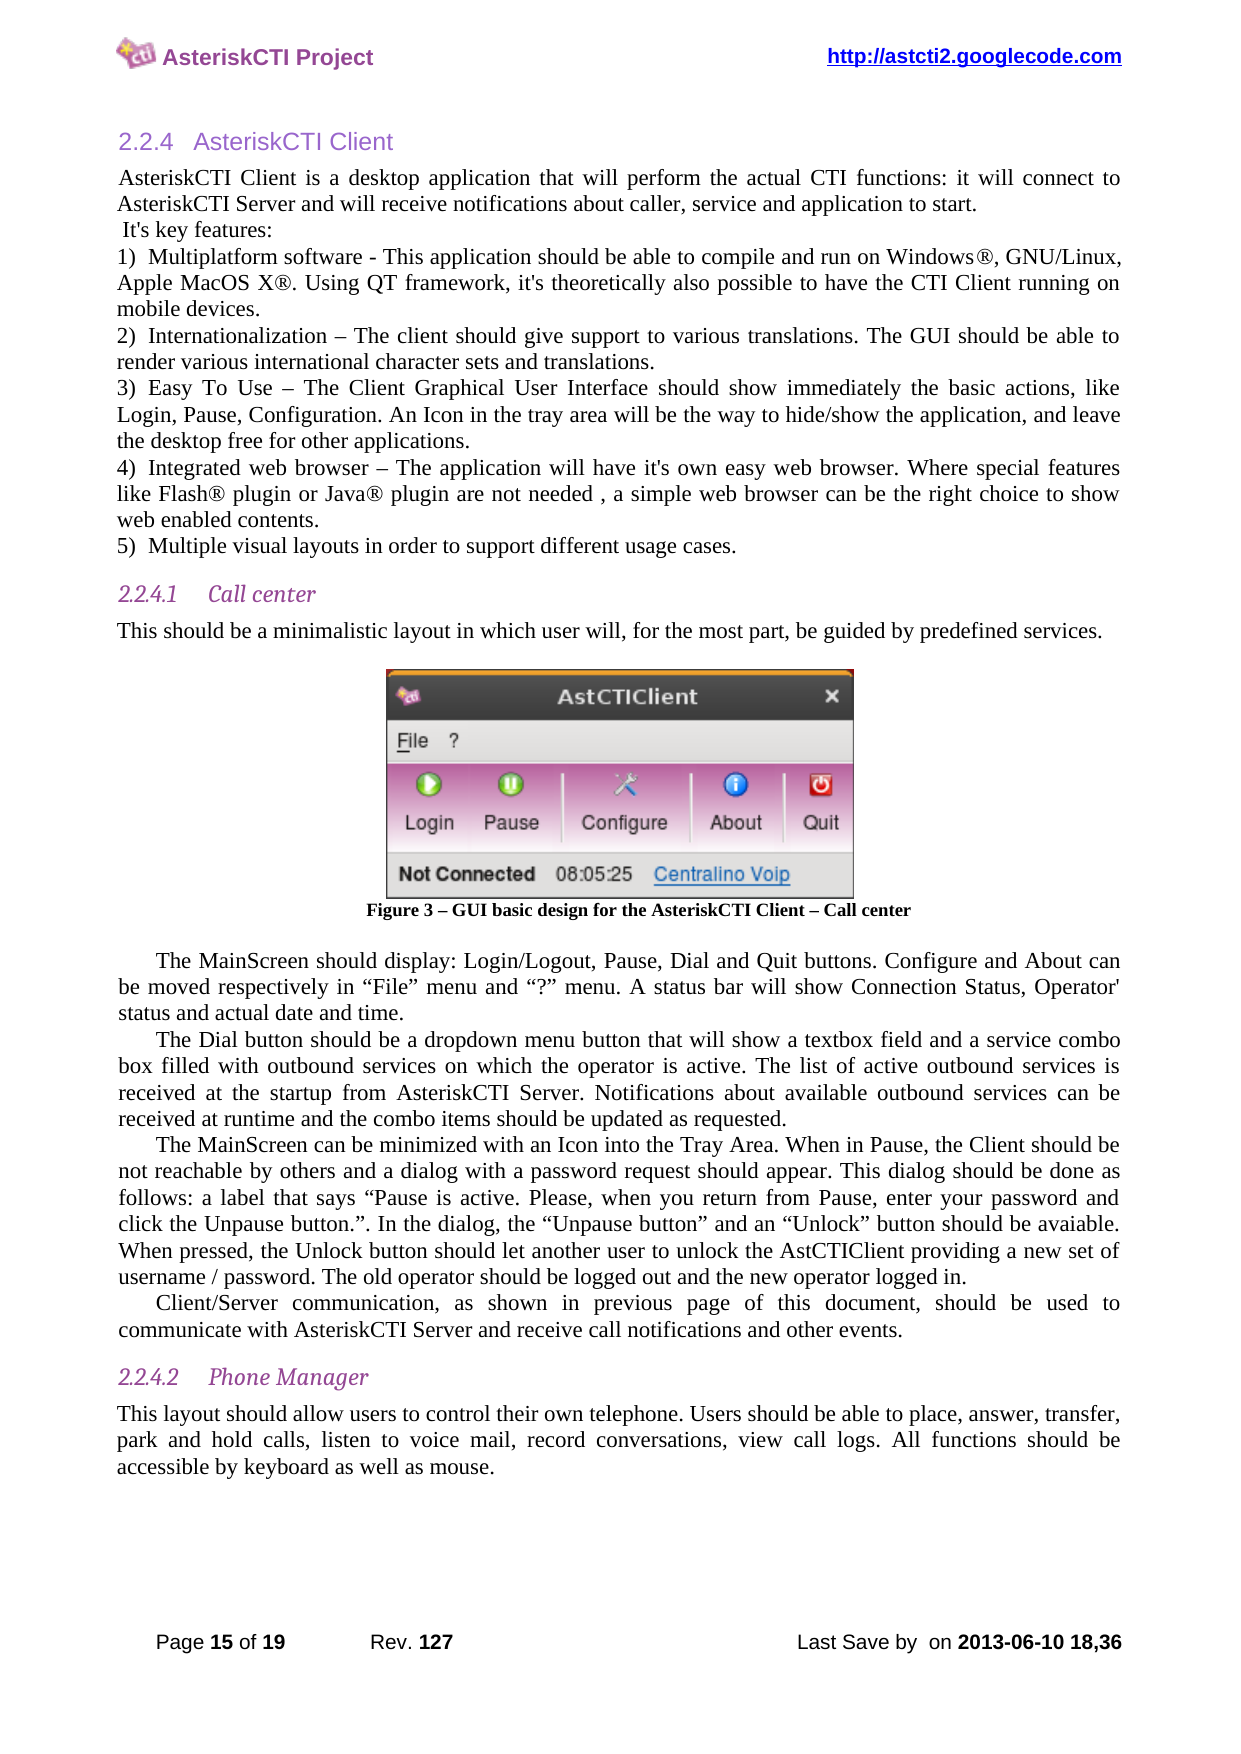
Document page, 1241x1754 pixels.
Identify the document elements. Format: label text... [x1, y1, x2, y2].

subtitle AsteriskCTI Client [118, 127, 1122, 155]
list Internationalization – The client should give support to various translations. The GUI should be able to render various international character sets and translations. [117, 322, 1122, 374]
text It's key features: [117, 216, 1122, 243]
text This should be a minimalistic layout in which user will, for the most part, be guided by predefined services. [117, 617, 1122, 643]
subtitle Call center [118, 580, 1122, 608]
list Multiple visual layouts in order to support different usage cases. [117, 533, 1122, 559]
picture [116, 34, 157, 74]
text Figure 3 – GUI basic design for the AsteriskCTI Client – Call center [118, 899, 1122, 920]
list Multiplatform software - This application should be able to compile and run on Windows®, GNU/Linux, Apple MacOS X®. Using QT framework, it's theoretically also possible to have the CTI Client running on mobile devices. [117, 243, 1122, 322]
text The MainScreen can be minimized with an Icon into the Tray Area. When in Pause, the Client should be not reachable by others and a dialog with a password request should appear. This dialog should be done as follows: a label that says “Pause is active. Please, when you return from Pause, enter your password and click the Unpause button.”. In the dialog, the “Unpause button” and an “Unlock” button should be avaiable. When pressed, the Unlock button should let another user to unlock the AstCTIClient providing a new set of username / password. The old operator should be logged out and the new operator logged in. [118, 1131, 1122, 1289]
subtitle Phone Manager [118, 1363, 1122, 1392]
picture [386, 669, 854, 899]
list Integrated web browser – The application will have it's own easy web browser. Where special features like Flash® plugin or Java® plugin are not needed , a simple web browser can be the right choice to show web enabled contents. [117, 453, 1122, 533]
text The MainScreen should display: Login/Logout, Pause, Dial and Quit buttons. Configure and About can be moved respectively in “File” menu and “?” menu. A status bar will show Connection Status, Operator' status and actual date and time. [118, 947, 1122, 1026]
text AsteriskCTI Client is a desktop application that will perform the actual CTI functions: it will connect to AsteriskCTI Server and will receive notifications about caller, service and application to start. [117, 164, 1122, 216]
text Client/Server communication, as shown in previous page of this document, should be used to communicate with AsteriskCTI Server and receive call notifications and other events. [118, 1289, 1122, 1342]
text The Dial button should be a dropdown menu button that will show a textbox field and a service combo box filled with outbound services on which the operator is active. The list of active outbound services is received at the startup from AsteriskCTI Server. Notifications about available outbound services can be received at runtime and the combo items should be updated as requested. [118, 1026, 1122, 1131]
list Easy To Use – The Client Graphical User Interface should show immediately the basic actions, like Login, Pause, Configuration. An Icon in the tray area will be the way to hide/show the application, and leave the desktop free for other applications. [117, 374, 1122, 453]
text This layout should allow users to control their own telephone. Users should be able to place, answer, transfer, park and hold calls, listen to voice mail, record conversations, view call logs. All functions should be accessible by keyboard as well as mouse. [117, 1400, 1122, 1479]
